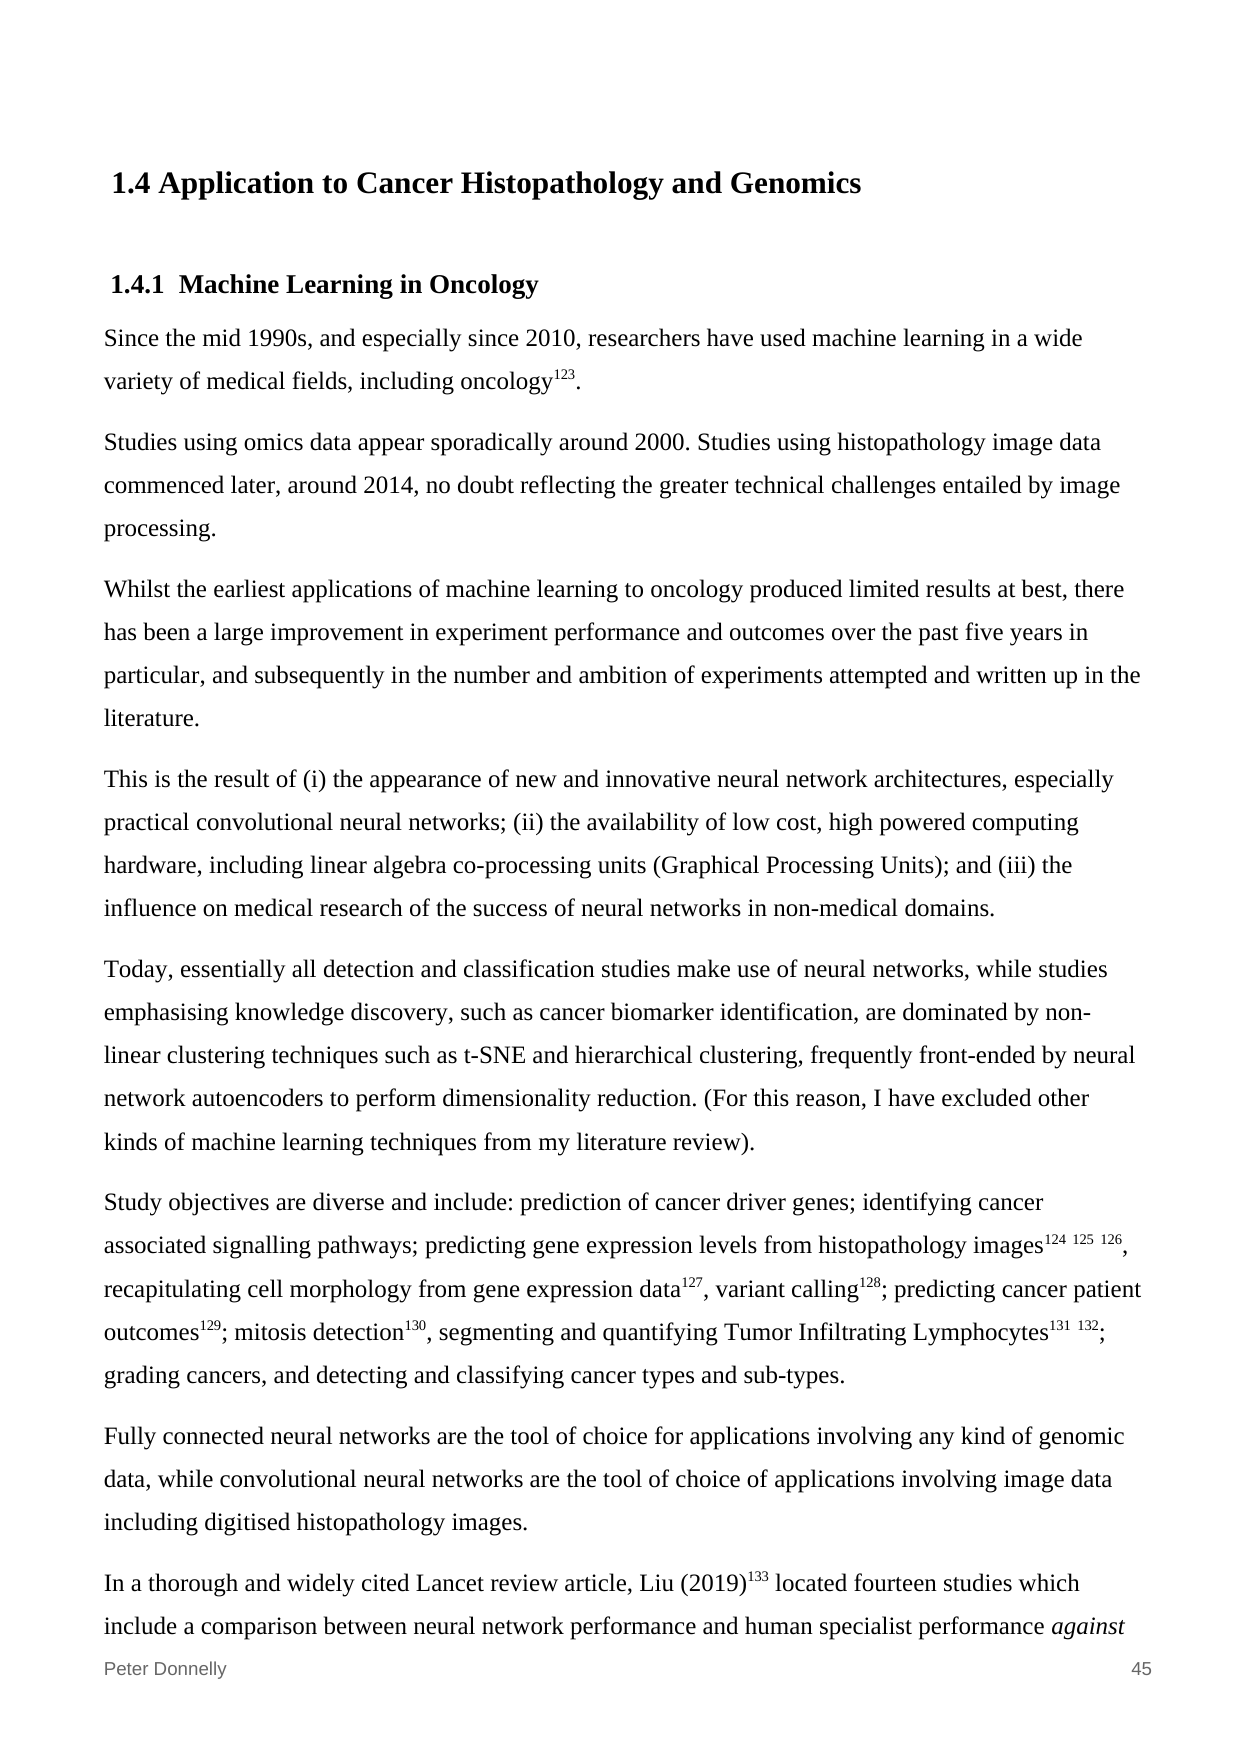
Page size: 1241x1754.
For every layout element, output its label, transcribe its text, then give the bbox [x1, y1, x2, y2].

text Whilst the earliest applications of machine learning to oncology produced limited results at best, there has been a large improvement in experiment performance and outcomes over the past five years in particular, and subsequently in the number and ambition of experiments attempted and written up in the literature. [103, 574, 1146, 732]
text Fully connected neural networks are the tool of choice for applications involving any kind of genomic data, while convolutional neural networks are the tool of choice of applications involving image data including digitised histopathology images. [103, 1421, 1146, 1536]
text In a thorough and widely cited Lancet review article, Liu (2019) located fourteen studies which include a comparison between neural network performance and human specialist performance against [103, 1568, 1146, 1640]
text Studies using omics data appear sporadically around 2000. Studies using histopathology image data commenced later, around 2014, no doubt reflecting the greater technical challenges entailed by image processing. [103, 427, 1146, 542]
text Since the mid 1990s, and especially since 2010, researchers have used machine learning in a wide variety of medical fields, including oncology. [103, 323, 1146, 394]
subtitle Application to Cancer Histopathology and Genomics [103, 164, 1146, 200]
subtitle Machine Learning in Oncology [103, 268, 1146, 299]
text This is the result of (i) the appearance of new and innovative neural network architectures, especially practical convolutional neural networks; (ii) the availability of low cost, high powered computing hardware, including linear algebra co-processing units (Graphical Processing Units); and (iii) the influence on medical research of the success of neural networks in non-medical domains. [103, 764, 1146, 922]
text Today, essentially all detection and classification studies make use of neural networks, while studies emphasising knowledge discovery, such as cancer biomarker identification, are dominated by non-linear clustering techniques such as t-SNE and hierarchical clustering, frequently front-ended by neural network autoencoders to perform dimensionality reduction. (For this reason, I have excluded other kinds of machine learning techniques from my literature review). [103, 954, 1146, 1155]
text Study objectives are diverse and include: prediction of cancer driver genes; identifying cancer associated signalling pathways; predicting gene expression levels from histopathology images , recapitulating cell morphology from gene expression data, variant calling; predicting cancer patient outcomes; mitosis detection, segmenting and quantifying Tumor Infiltrating Lymphocytes ; grading cancers, and detecting and classifying cancer types and sub-types. [103, 1187, 1146, 1389]
